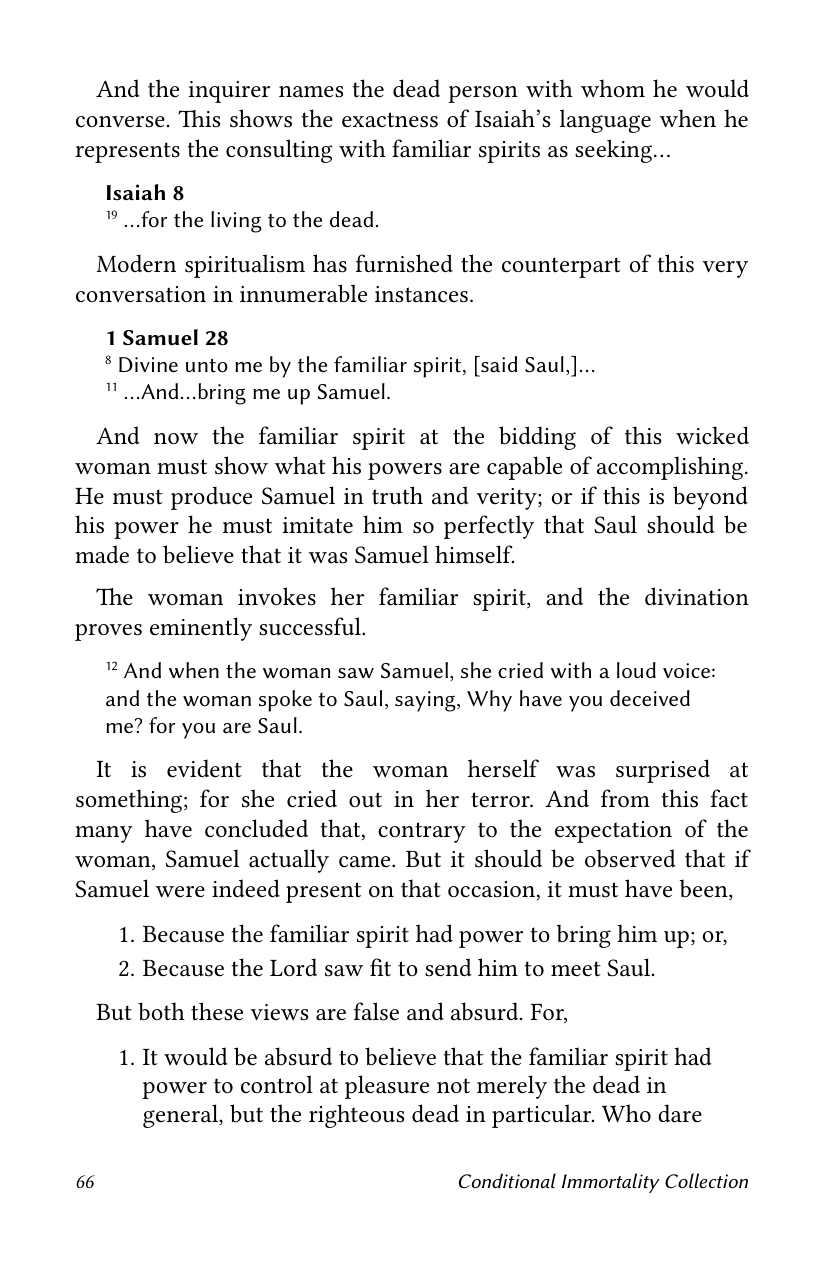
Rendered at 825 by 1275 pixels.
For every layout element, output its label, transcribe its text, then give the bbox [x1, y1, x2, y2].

text And the inquirer names the dead person with whom he would converse. This shows the exactness of Isaiah’s language when he represents the consulting with familiar spirits as seeking… [75, 75, 750, 163]
list Because the Lord saw fit to send him to meet Saul. [135, 954, 750, 983]
list It would be absurd to believe that the familiar spirit had power to control at pleasure not merely the dead in general, but the righteous dead in particular. Who dare [135, 1043, 750, 1128]
text 12 And when the woman saw Samuel, she cried with a loud voice: and the woman spoke to Saul, saying, Why have you deceived me? for you are Saul. [105, 658, 720, 739]
text Isaiah 8 [105, 180, 750, 206]
text It is evident that the woman herself was surprised at something; for she cried out in her terror. And from this fact many have concluded that, contrary to the expectation of the woman, Samuel actually came. But it should be observed that if Samuel were indeed present on that occasion, it must have been, [75, 755, 750, 903]
list Because the familiar spirit had power to bring him up; or, [135, 920, 750, 948]
text And now the familiar spirit at the bidding of this wicked woman must show what his powers are capable of accomplishing. He must produce Samuel in truth and verity; or if this is beyond his power he must imitate him so perfectly that Saul should be made to believe that it was Samuel himself. [75, 422, 750, 570]
text 11 ...And...bring me up Samuel. [105, 379, 720, 406]
text Modern spiritualism has furnished the counterpart of this very conversation in innumerable instances. [75, 250, 750, 308]
text But both these views are false and absurd. For, [75, 998, 750, 1027]
text The woman invokes her familiar spirit, and the divination proves eminently successful. [75, 583, 750, 642]
text 19 ...for the living to the dead. [105, 207, 720, 233]
text 1 Samuel 28 [105, 324, 750, 351]
text 8 Divine unto me by the familiar spirit, [said Saul,]... [105, 352, 720, 378]
